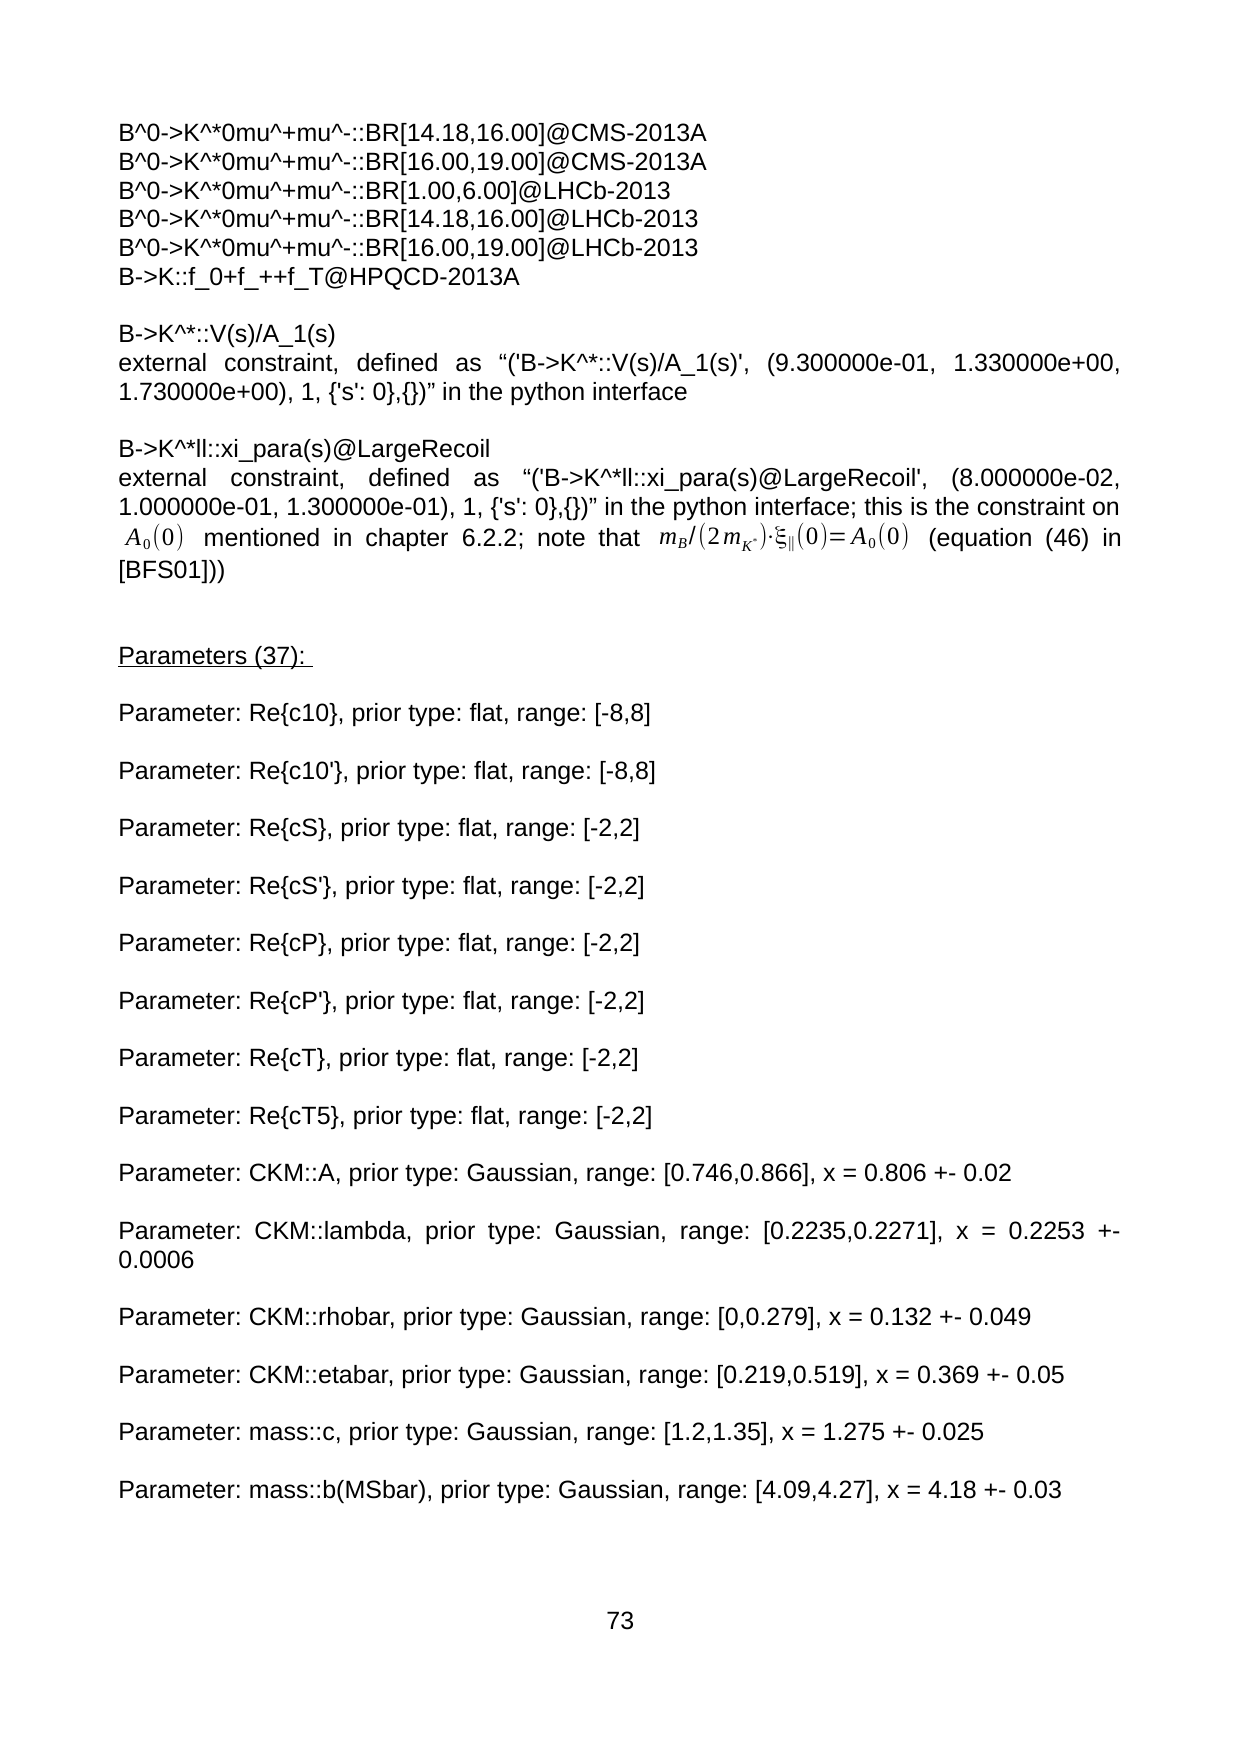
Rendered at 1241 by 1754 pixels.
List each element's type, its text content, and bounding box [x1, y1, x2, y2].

text Parameter: CKM::rhobar, prior type: Gaussian, range: [0,0.279], x = 0.132 +- 0.049 [118, 1302, 1122, 1331]
text Parameter: Re{c10'}, prior type: flat, range: [-8,8] [118, 756, 1122, 785]
text Parameter: CKM::lambda, prior type: Gaussian, range: [0.2235,0.2271], x = 0.2253 +- 0.0006 [118, 1216, 1122, 1273]
text external constraint, defined as “('B->K^*ll::xi_para(s)@LargeRecoil', (8.000000e-02, 1.000000e-01, 1.300000e-01), 1, {'s': 0},{})” in the python interface; this is the constraint on mentioned in chapter 6.2.2; note that (equation (46) in [BFS01])) [118, 463, 1122, 583]
text Parameter: Re{cT}, prior type: flat, range: [-2,2] [118, 1043, 1122, 1072]
text Parameter: CKM::etabar, prior type: Gaussian, range: [0.219,0.519], x = 0.369 +- 0.05 [118, 1360, 1122, 1388]
text Parameter: Re{cS}, prior type: flat, range: [-2,2] [118, 813, 1122, 842]
text B^0->K^*0mu^+mu^-::BR[1.00,6.00]@LHCb-2013 [118, 176, 1122, 204]
text B^0->K^*0mu^+mu^-::BR[14.18,16.00]@CMS-2013A [118, 118, 1122, 147]
text Parameters (37): [118, 641, 1122, 670]
text Parameter: Re{cT5}, prior type: flat, range: [-2,2] [118, 1101, 1122, 1130]
text Parameter: Re{cP'}, prior type: flat, range: [-2,2] [118, 986, 1122, 1015]
text B^0->K^*0mu^+mu^-::BR[16.00,19.00]@CMS-2013A [118, 147, 1122, 176]
text B^0->K^*0mu^+mu^-::BR[16.00,19.00]@LHCb-2013 [118, 233, 1122, 262]
text B->K^*::V(s)/A_1(s) [118, 319, 1122, 348]
text B->K::f_0+f_++f_T@HPQCD-2013A [118, 262, 1122, 291]
text Parameter: Re{cP}, prior type: flat, range: [-2,2] [118, 928, 1122, 957]
text Parameter: mass::b(MSbar), prior type: Gaussian, range: [4.09,4.27], x = 4.18 +- 0.03 [118, 1475, 1122, 1503]
text Parameter: Re{cS'}, prior type: flat, range: [-2,2] [118, 871, 1122, 900]
text Parameter: CKM::A, prior type: Gaussian, range: [0.746,0.866], x = 0.806 +- 0.02 [118, 1158, 1122, 1187]
text external constraint, defined as “('B->K^*::V(s)/A_1(s)', (9.300000e-01, 1.330000e+00, 1.730000e+00), 1, {'s': 0},{})” in the python interface [118, 348, 1122, 406]
text Parameter: mass::c, prior type: Gaussian, range: [1.2,1.35], x = 1.275 +- 0.025 [118, 1417, 1122, 1446]
text B^0->K^*0mu^+mu^-::BR[14.18,16.00]@LHCb-2013 [118, 204, 1122, 233]
text Parameter: Re{c10}, prior type: flat, range: [-8,8] [118, 698, 1122, 727]
text B->K^*ll::xi_para(s)@LargeRecoil [118, 434, 1122, 463]
